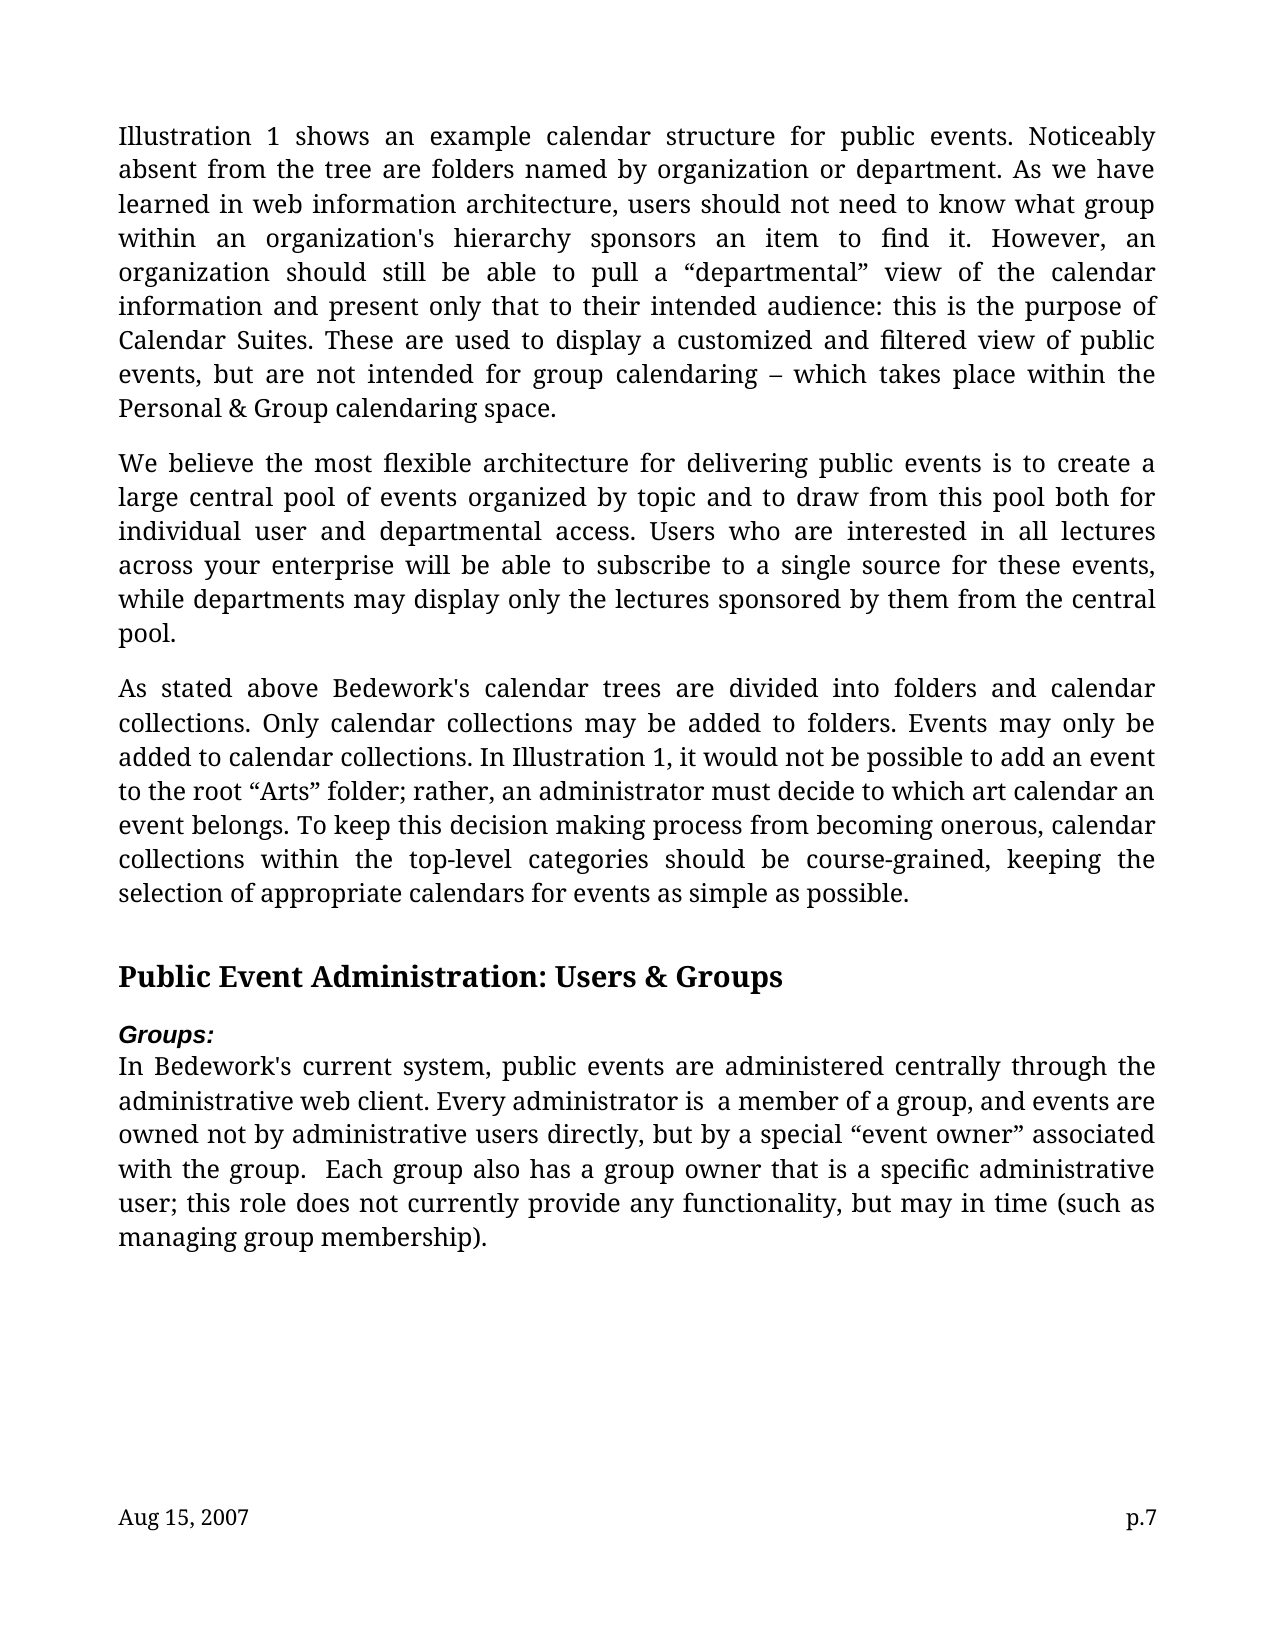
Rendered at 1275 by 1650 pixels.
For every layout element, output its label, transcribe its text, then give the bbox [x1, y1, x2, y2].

text In Bedework's current system, public events are administered centrally through the administrative web client. Every administrator is a member of a group, and events are owned not by administrative users directly, but by a special “event owner” associated with the group. Each group also has a group owner that is a specific administrative user; this role does not currently provide any functionality, but may in time (such as managing group membership). [118, 1049, 1157, 1253]
text We believe the most flexible architecture for delivering public events is to create a large central pool of events organized by topic and to draw from this pool both for individual user and departmental access. Users who are interested in all lectures across your enterprise will be able to subscribe to a single source for these events, while departments may display only the lectures sponsored by them from the central pool. [118, 446, 1157, 650]
subtitle Public Event Administration: Users & Groups [118, 956, 1157, 996]
text As stated above Bedework's calendar trees are divided into folders and calendar collections. Only calendar collections may be added to folders. Events may only be added to calendar collections. In Illustration 1, it would not be possible to add an event to the root “Arts” folder; rather, an administrator must decide to which art calendar an event belongs. To keep this decision making process from becoming onerous, calendar collections within the top-level categories should be course-grained, keeping the selection of appropriate calendars for events as simple as possible. [118, 671, 1157, 909]
text Illustration 1 shows an example calendar structure for public events. Noticeably absent from the tree are folders named by organization or department. As we have learned in web information architecture, users should not need to know what group within an organization's hierarchy sponsors an item to find it. However, an organization should still be able to pull a “departmental” view of the calendar information and present only that to their intended audience: this is the purpose of Calendar Suites. These are used to display a customized and filtered view of public events, but are not intended for group calendaring – which takes place within the Personal & Group calendaring space. [118, 118, 1157, 425]
subtitle Groups: [118, 1021, 1157, 1049]
